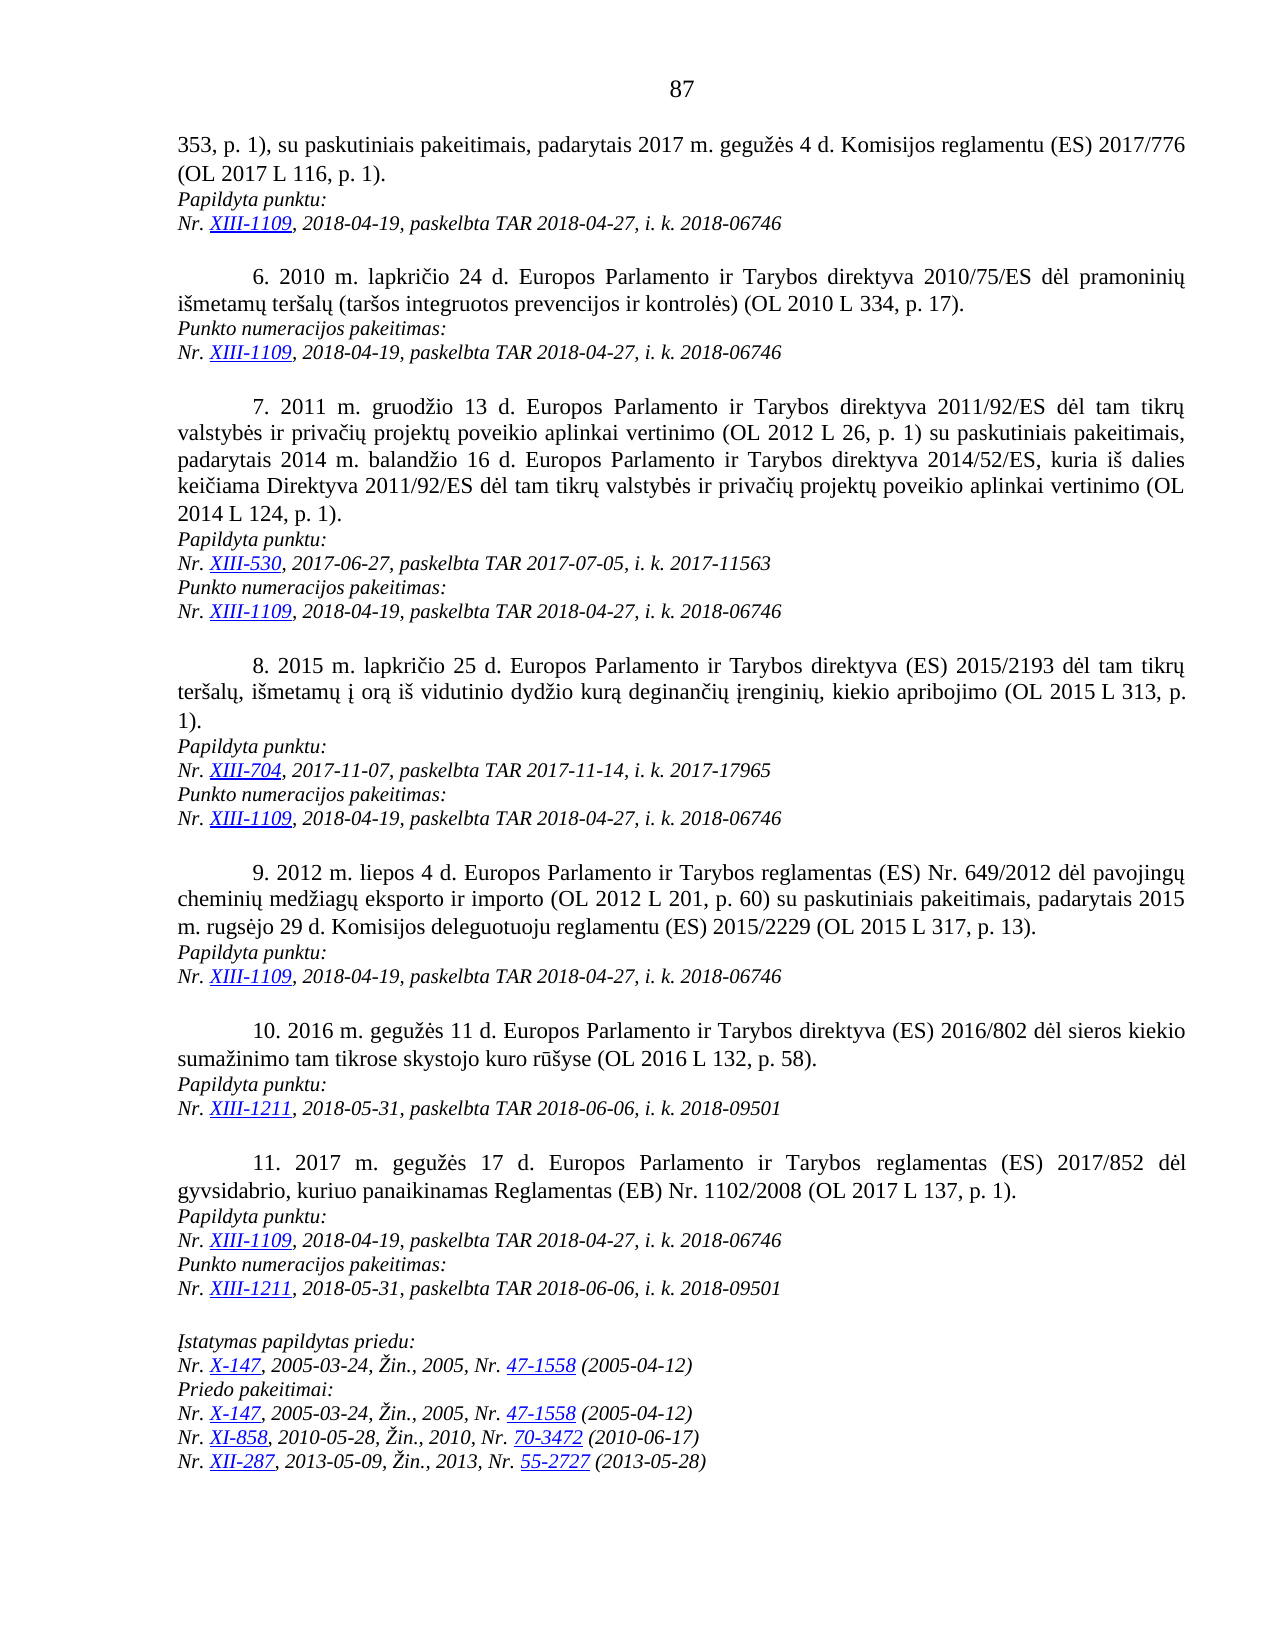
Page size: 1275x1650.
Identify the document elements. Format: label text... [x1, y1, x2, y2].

text Papildyta punktu: [177, 527, 1186, 551]
text 8. 2015 m. lapkričio 25 d. Europos Parlamento ir Tarybos direktyva (ES) 2015/2193 dėl tam tikrų teršalų, išmetamų į orą iš vidutinio dydžio kurą deginančių įrenginių, kiekio apribojimo (OL 2015 L 313, p. 1). [177, 652, 1186, 733]
text 10. 2016 m. gegužės 11 d. Europos Parlamento ir Tarybos direktyva (ES) 2016/802 dėl sieros kiekio sumažinimo tam tikrose skystojo kuro rūšyse (OL 2016 L 132, p. 58). [177, 1017, 1186, 1072]
text Nr. XIII-1211, 2018-05-31, paskelbta TAR 2018-06-06, i. k. 2018-09501 [177, 1096, 1186, 1120]
text Nr. X-147, 2005-03-24, Žin., 2005, Nr. 47-1558 (2005-04-12) [177, 1353, 1186, 1377]
text Punkto numeracijos pakeitimas: [177, 575, 1186, 599]
text 7. 2011 m. gruodžio 13 d. Europos Parlamento ir Tarybos direktyva 2011/92/ES dėl tam tikrų valstybės ir privačių projektų poveikio aplinkai vertinimo (OL 2012 L 26, p. 1) su paskutiniais pakeitimais, padarytais 2014 m. balandžio 16 d. Europos Parlamento ir Tarybos direktyva 2014/52/ES, kuria iš dalies keičiama Direktyva 2011/92/ES dėl tam tikrų valstybės ir privačių projektų poveikio aplinkai vertinimo (OL 2014 L 124, p. 1). [177, 393, 1186, 527]
text Nr. XI-858, 2010-05-28, Žin., 2010, Nr. 70-3472 (2010-06-17) [177, 1425, 1186, 1449]
text 6. 2010 m. lapkričio 24 d. Europos Parlamento ir Tarybos direktyva 2010/75/ES dėl pramoninių išmetamų teršalų (taršos integruotos prevencijos ir kontrolės) (OL 2010 L 334, p. 17). [177, 263, 1186, 316]
text Nr. XIII-704, 2017-11-07, paskelbta TAR 2017-11-14, i. k. 2017-17965 [177, 758, 1186, 782]
text Papildyta punktu: [177, 1072, 1186, 1096]
text 11. 2017 m. gegužės 17 d. Europos Parlamento ir Tarybos reglamentas (ES) 2017/852 dėl gyvsidabrio, kuriuo panaikinamas Reglamentas (EB) Nr. 1102/2008 (OL 2017 L 137, p. 1). [177, 1149, 1186, 1204]
text 9. 2012 m. liepos 4 d. Europos Parlamento ir Tarybos reglamentas (ES) Nr. 649/2012 dėl pavojingų cheminių medžiagų eksporto ir importo (OL 2012 L 201, p. 60) su paskutiniais pakeitimais, padarytais 2015 m. rugsėjo 29 d. Komisijos deleguotuoju reglamentu (ES) 2015/2229 (OL 2015 L 317, p. 13). [177, 858, 1186, 940]
text Nr. XIII-1109, 2018-04-19, paskelbta TAR 2018-04-27, i. k. 2018-06746 [177, 211, 1186, 234]
text Papildyta punktu: [177, 1204, 1186, 1228]
text Nr. XIII-1109, 2018-04-19, paskelbta TAR 2018-04-27, i. k. 2018-06746 [177, 340, 1186, 364]
text Nr. XIII-1211, 2018-05-31, paskelbta TAR 2018-06-06, i. k. 2018-09501 [177, 1276, 1186, 1300]
text Papildyta punktu: [177, 186, 1186, 211]
text Punkto numeracijos pakeitimas: [177, 316, 1186, 340]
text Nr. XIII-1109, 2018-04-19, paskelbta TAR 2018-04-27, i. k. 2018-06746 [177, 964, 1186, 988]
text Papildyta punktu: [177, 733, 1186, 758]
text Nr. XIII-1109, 2018-04-19, paskelbta TAR 2018-04-27, i. k. 2018-06746 [177, 806, 1186, 830]
text Punkto numeracijos pakeitimas: [177, 1252, 1186, 1276]
text Įstatymas papildytas priedu: [177, 1329, 1186, 1353]
text Nr. XIII-530, 2017-06-27, paskelbta TAR 2017-07-05, i. k. 2017-11563 [177, 551, 1186, 575]
text 353, p. 1), su paskutiniais pakeitimais, padarytais 2017 m. gegužės 4 d. Komisijos reglamentu (ES) 2017/776 (OL 2017 L 116, p. 1). [177, 131, 1186, 186]
text Nr. XII-287, 2013-05-09, Žin., 2013, Nr. 55-2727 (2013-05-28) [177, 1449, 1186, 1473]
text Priedo pakeitimai: [177, 1377, 1186, 1401]
text Punkto numeracijos pakeitimas: [177, 782, 1186, 806]
text Papildyta punktu: [177, 940, 1186, 964]
text Nr. XIII-1109, 2018-04-19, paskelbta TAR 2018-04-27, i. k. 2018-06746 [177, 599, 1186, 623]
text Nr. XIII-1109, 2018-04-19, paskelbta TAR 2018-04-27, i. k. 2018-06746 [177, 1228, 1186, 1252]
text Nr. X-147, 2005-03-24, Žin., 2005, Nr. 47-1558 (2005-04-12) [177, 1401, 1186, 1425]
